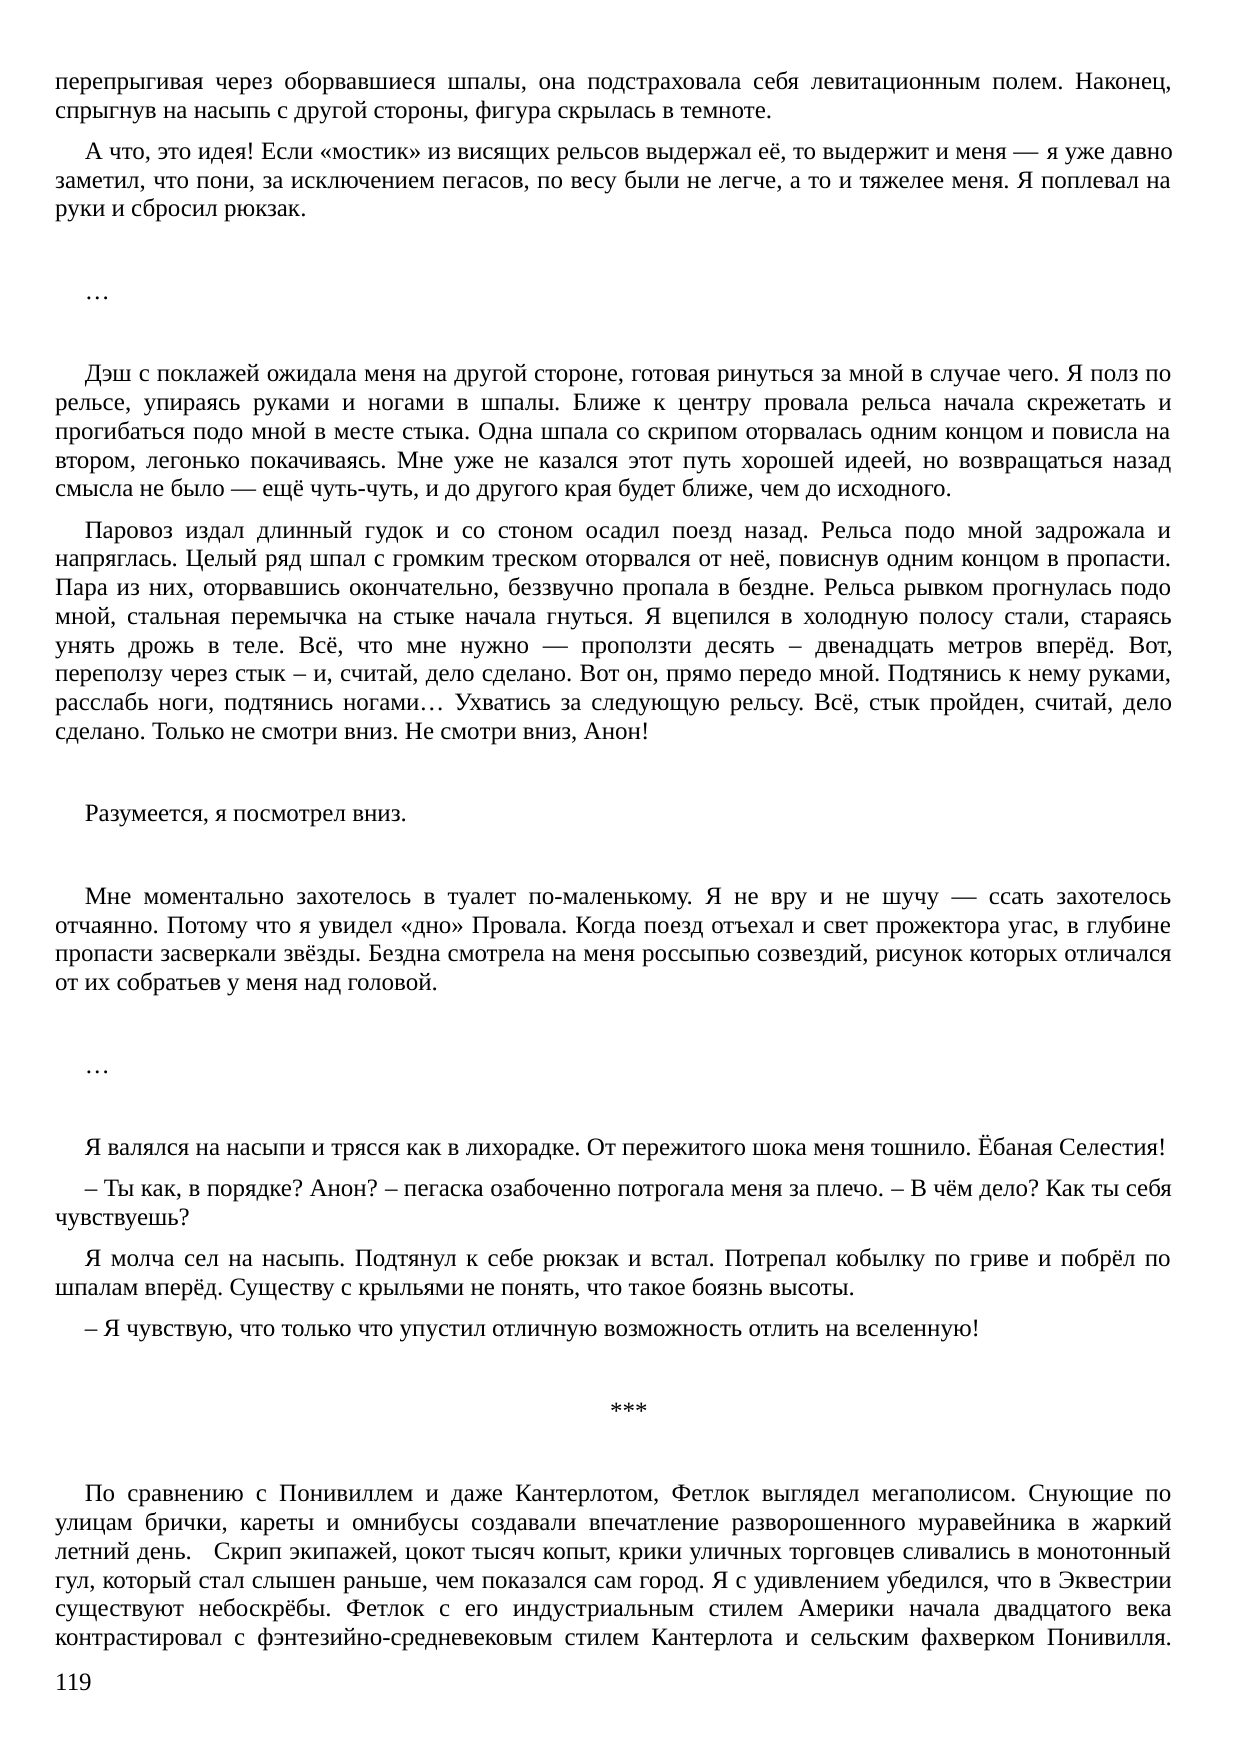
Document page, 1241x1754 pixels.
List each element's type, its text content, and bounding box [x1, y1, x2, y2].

text – Я чувствую, что только что упустил отличную возможность отлить на вселенную! [55, 1313, 1173, 1342]
text Я молча сел на насыпь. Подтянул к себе рюкзак и встал. Потрепал кобылку по гриве и побрёл по шпалам вперёд. Существу с крыльями не понять, что такое боязнь высоты. [55, 1243, 1173, 1301]
text По сравнению с Понивиллем и даже Кантерлотом, Фетлок выглядел мегаполисом. Снующие по улицам брички, кареты и омнибусы создавали впечатление разворошенного муравейника в жаркий летний день. Скрип экипажей, цокот тысяч копыт, крики уличных торговцев сливались в монотонный гул, который стал слышен раньше, чем показался сам город. Я с удивлением убедился, что в Эквестрии существуют небоскрёбы. Фетлок с его индустриальным стилем Америки начала двадцатого века контрастировал с фэнтезийно-средневековым стилем Кантерлота и сельским фахверком Понивилля. [55, 1478, 1173, 1651]
text Мне моментально захотелось в туалет по-маленькому. Я не вру и не шучу — ссать захотелось отчаянно. Потому что я увидел «дно» Провала. Когда поезд отъехал и свет прожектора угас, в глубине пропасти засверкали звёзды. Бездна смотрела на меня россыпью созвездий, рисунок которых отличался от их собратьев у меня над головой. [55, 881, 1173, 996]
text Разумеется, я посмотрел вниз. [55, 798, 1173, 827]
text – Ты как, в порядке? Анон? – пегаска озабоченно потрогала меня за плечо. – В чём дело? Как ты себя чувствуешь? [55, 1173, 1173, 1231]
text Паровоз издал длинный гудок и со стоном осадил поезд назад. Рельса подо мной задрожала и напряглась. Целый ряд шпал с громким треском оторвался от неё, повиснув одним концом в пропасти. Пара из них, оторвавшись окончательно, беззвучно пропала в бездне. Рельса рывком прогнулась подо мной, стальная перемычка на стыке начала гнуться. Я вцепился в холодную полосу стали, стараясь унять дрожь в теле. Всё, что мне нужно — проползти десять – двенадцать метров вперёд. Вот, переползу через стык – и, считай, дело сделано. Вот он, прямо передо мной. Подтянись к нему руками, расслабь ноги, подтянись ногами… Ухватись за следующую рельсу. Всё, стык пройден, считай, дело сделано. Только не смотри вниз. Не смотри вниз, Анон! [55, 515, 1173, 745]
text Я валялся на насыпи и трясся как в лихорадке. От пережитого шока меня тошнило. Ёбаная Селестия! [55, 1132, 1173, 1161]
text *** [55, 1396, 1173, 1425]
text … [55, 276, 1173, 305]
text А что, это идея! Если «мостик» из висящих рельсов выдержал её, то выдержит и меня — я уже давно заметил, что пони, за исключением пегасов, по весу были не легче, а то и тяжелее меня. Я поплевал на руки и сбросил рюкзак. [55, 136, 1173, 222]
text перепрыгивая через оборвавшиеся шпалы, она подстраховала себя левитационным полем. Наконец, спрыгнув на насыпь с другой стороны, фигура скрылась в темноте. [55, 66, 1173, 123]
text … [55, 1050, 1173, 1078]
text Дэш с поклажей ожидала меня на другой стороне, готовая ринуться за мной в случае чего. Я полз по рельсе, упираясь руками и ногами в шпалы. Ближе к центру провала рельса начала скрежетать и прогибаться подо мной в месте стыка. Одна шпала со скрипом оторвалась одним концом и повисла на втором, легонько покачиваясь. Мне уже не казался этот путь хорошей идеей, но возвращаться назад смысла не было — ещё чуть-чуть, и до другого края будет ближе, чем до исходного. [55, 358, 1173, 502]
